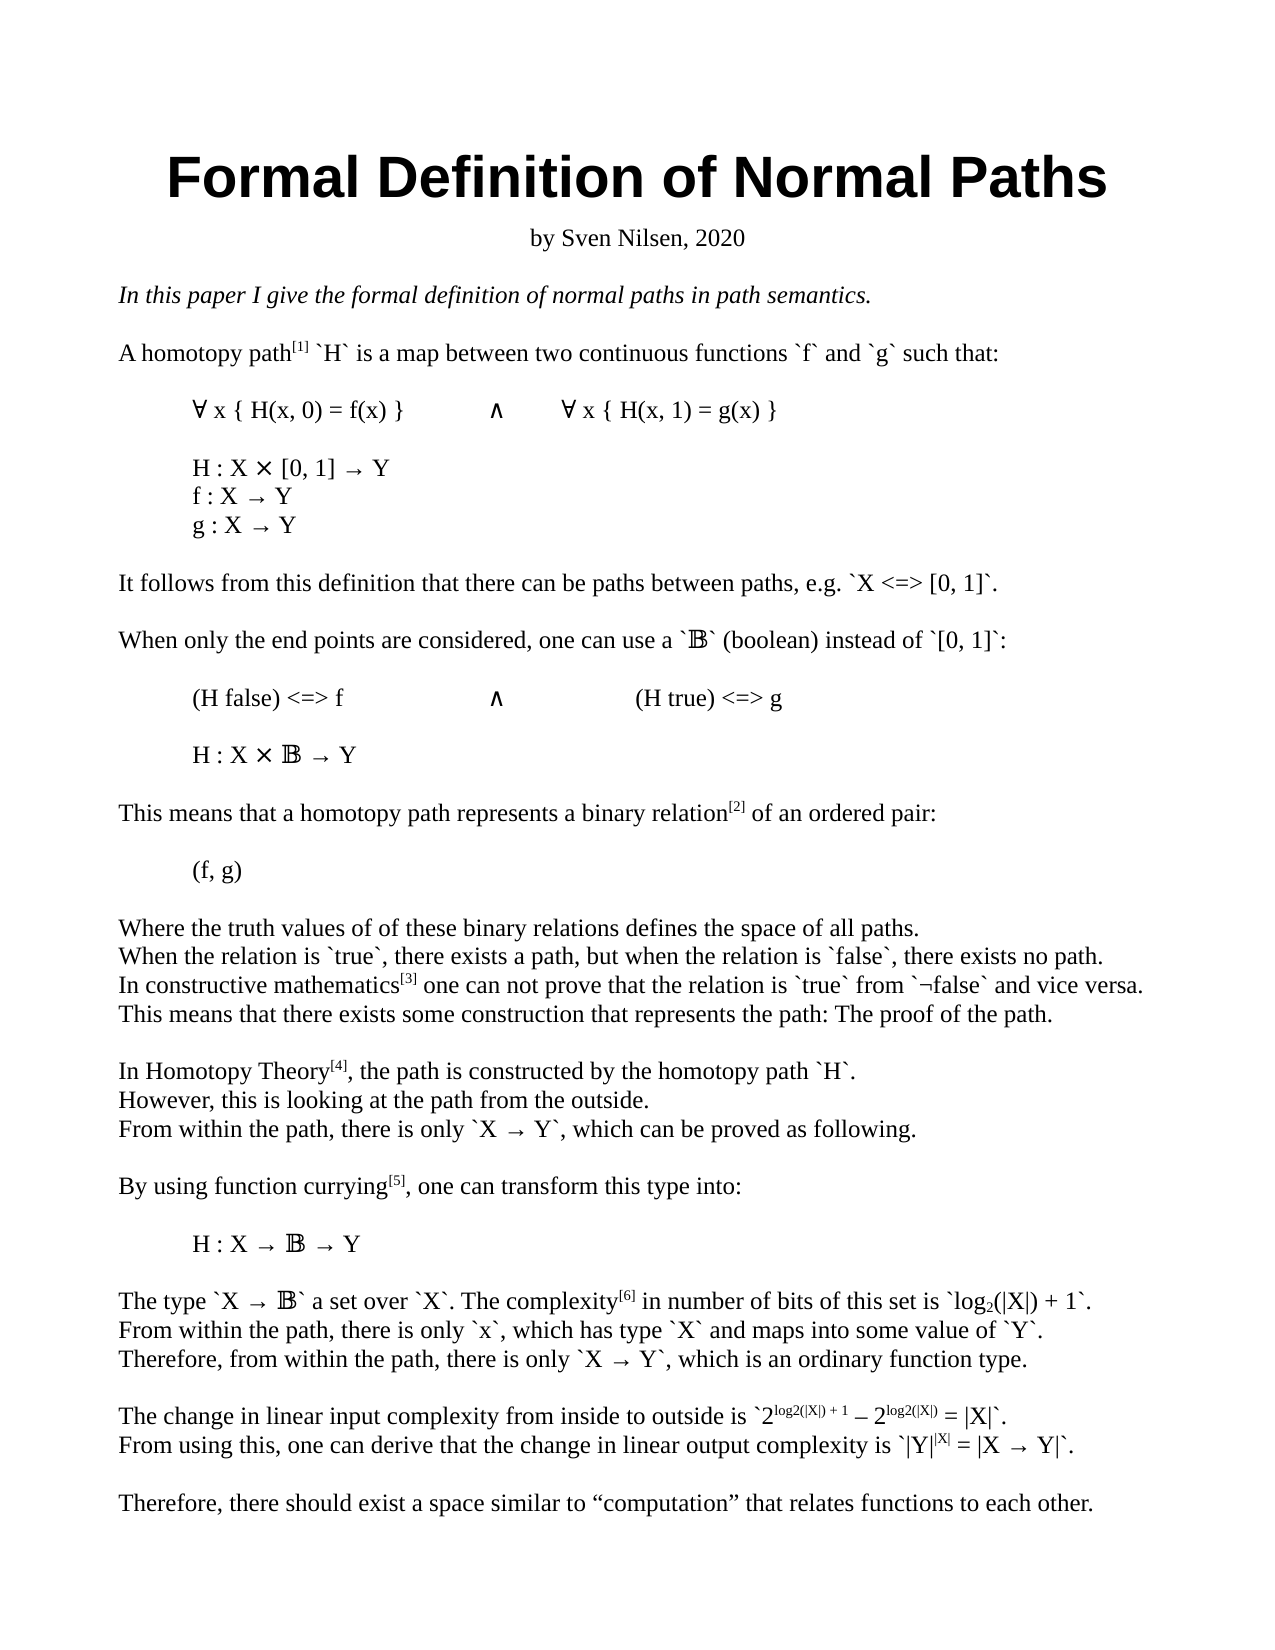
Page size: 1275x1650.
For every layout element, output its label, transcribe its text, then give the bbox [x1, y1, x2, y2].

text By using function currying[5], one can transform this type into: [118, 1171, 1157, 1200]
text (f, g) [118, 855, 1157, 884]
text When only the end points are considered, one can use a `𝔹` (boolean) instead of `[0, 1]`: [118, 625, 1157, 654]
text Where the truth values of of these binary relations defines the space of all paths. [118, 913, 1157, 941]
text The change in linear input complexity from inside to outside is `2log2(|X|) + 1 – 2log2(|X|) = |X|`. [118, 1401, 1157, 1430]
text ∀ x { H(x, 0) = f(x) } ∧ ∀ x { H(x, 1) = g(x) } [118, 395, 1157, 424]
text g : X → Y [118, 510, 1157, 539]
text From using this, one can derive that the change in linear output complexity is `|Y||X| = |X → Y|`. [118, 1430, 1157, 1459]
text It follows from this definition that there can be paths between paths, e.g. `X <=> [0, 1]`. [118, 568, 1157, 596]
text A homotopy path[1] `H` is a map between two continuous functions `f` and `g` such that: [118, 338, 1157, 366]
text This means that there exists some construction that represents the path: The proof of the path. [118, 999, 1157, 1028]
text (H false) <=> f ∧ (H true) <=> g [118, 683, 1157, 711]
text Therefore, from within the path, there is only `X → Y`, which is an ordinary function type. [118, 1344, 1157, 1373]
text H : X → 𝔹 → Y [118, 1229, 1157, 1258]
text H : X ⨯ 𝔹 → Y [118, 740, 1157, 769]
text This means that a homotopy path represents a binary relation[2] of an ordered pair: [118, 798, 1157, 826]
text When the relation is `true`, there exists a path, but when the relation is `false`, there exists no path. [118, 941, 1157, 970]
text In constructive mathematics[3] one can not prove that the relation is `true` from `¬false` and vice versa. [118, 970, 1157, 999]
text From within the path, there is only `X → Y`, which can be proved as following. [118, 1114, 1157, 1143]
text In Homotopy Theory[4], the path is constructed by the homotopy path `H`. [118, 1056, 1157, 1085]
text f : X → Y [118, 481, 1157, 510]
text Therefore, there should exist a space similar to “computation” that relates functions to each other. [118, 1488, 1157, 1516]
text by Sven Nilsen, 2020 [118, 223, 1157, 251]
text However, this is looking at the path from the outside. [118, 1085, 1157, 1114]
text The type `X → 𝔹` a set over `X`. The complexity[6] in number of bits of this set is `log2(|X|) + 1`. [118, 1286, 1157, 1315]
text H : X ⨯ [0, 1] → Y [118, 453, 1157, 481]
title Formal Definition of Normal Paths [118, 143, 1157, 210]
text From within the path, there is only `x`, which has type `X` and maps into some value of `Y`. [118, 1315, 1157, 1344]
text In this paper I give the formal definition of normal paths in path semantics. [118, 280, 1157, 309]
